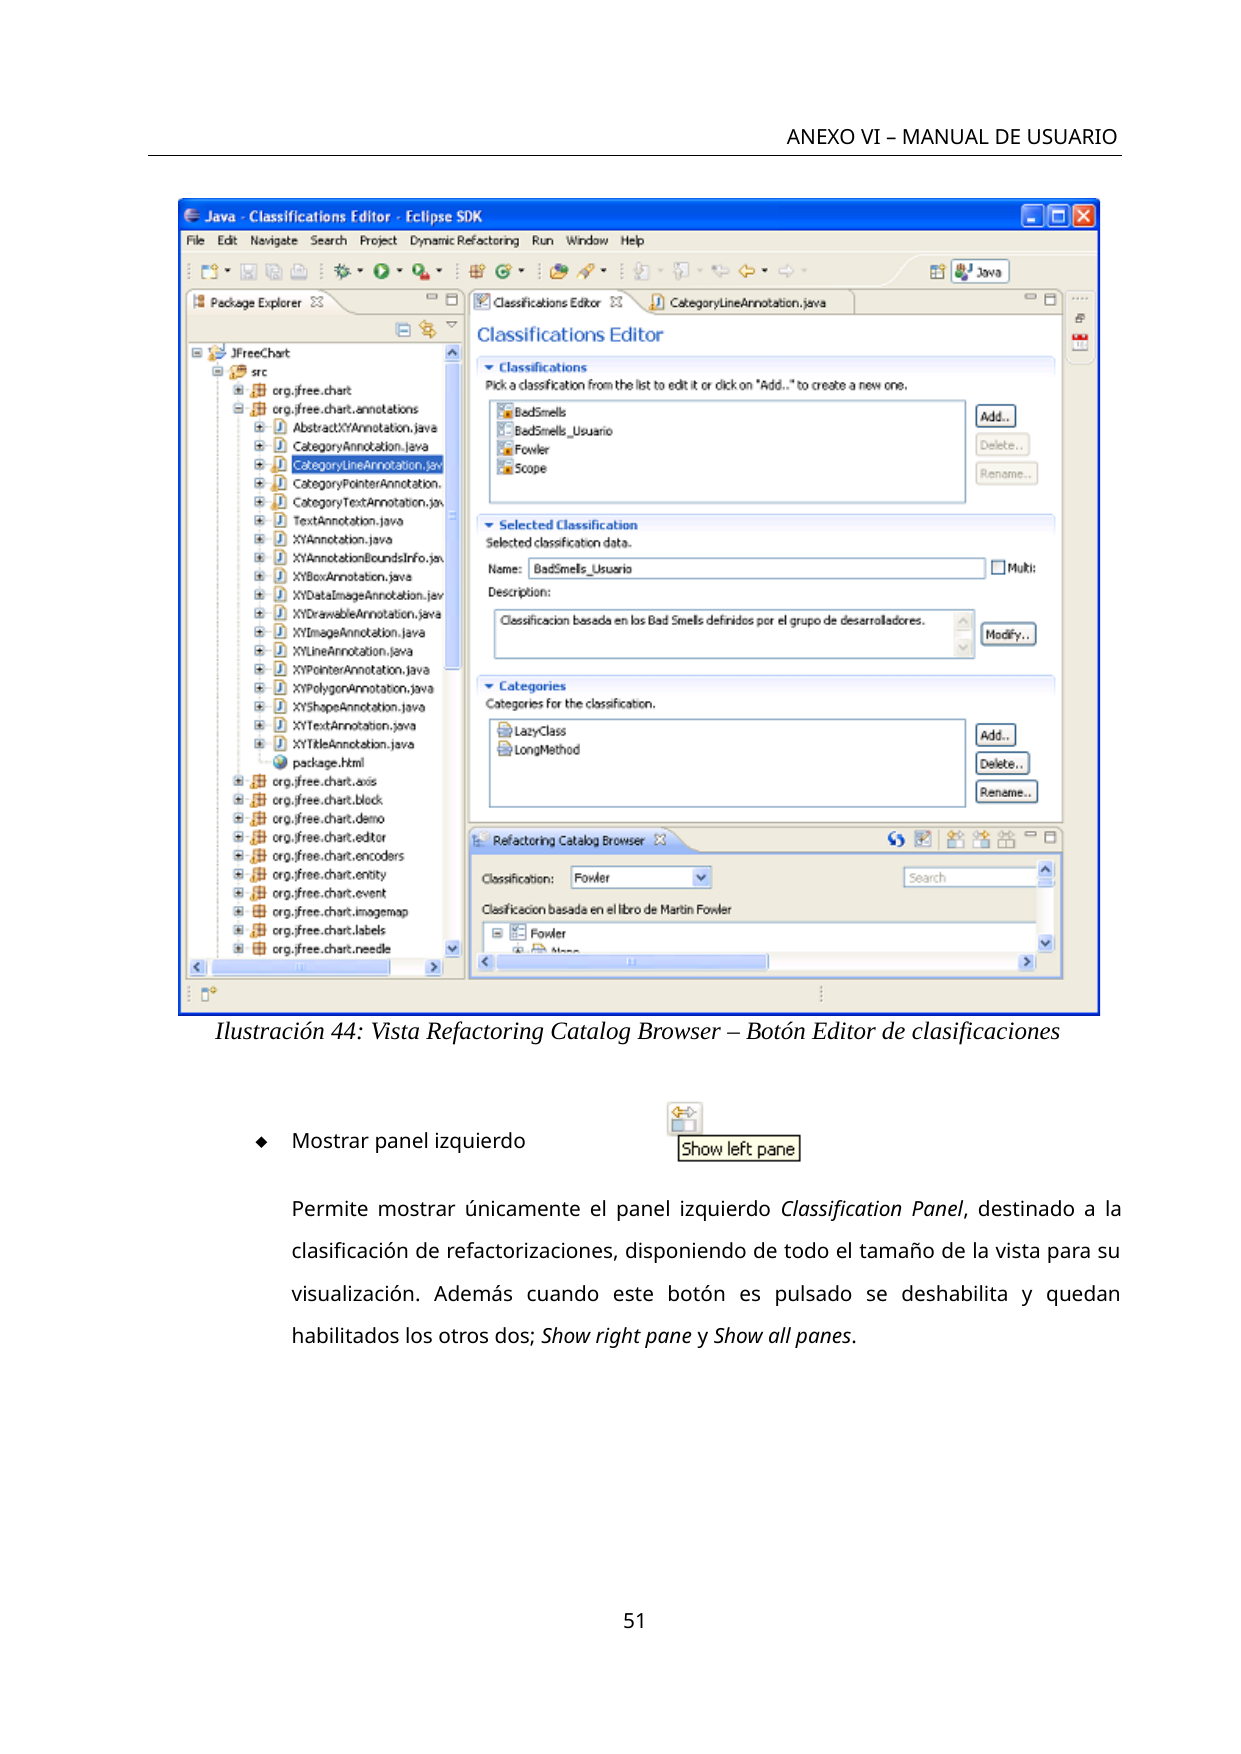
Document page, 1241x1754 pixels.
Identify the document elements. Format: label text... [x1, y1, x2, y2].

picture [178, 198, 1100, 1016]
list Permite mostrar únicamente el panel izquierdo Classification Panel, destinado a la clasificación de refactorizaciones, disponiendo de todo el tamaño de la vista para su visualización. Además cuando este botón es pulsado se deshabilita y quedan habilitados los otros dos; Show right pane y Show all panes. [255, 1194, 1122, 1350]
list Mostrar panel izquierdo [255, 1126, 664, 1155]
picture [664, 1099, 804, 1165]
text Ilustración 44: Vista Refactoring Catalog Browser – Botón Editor de clasificaciones [178, 1016, 1100, 1044]
list [804, 1126, 1122, 1155]
